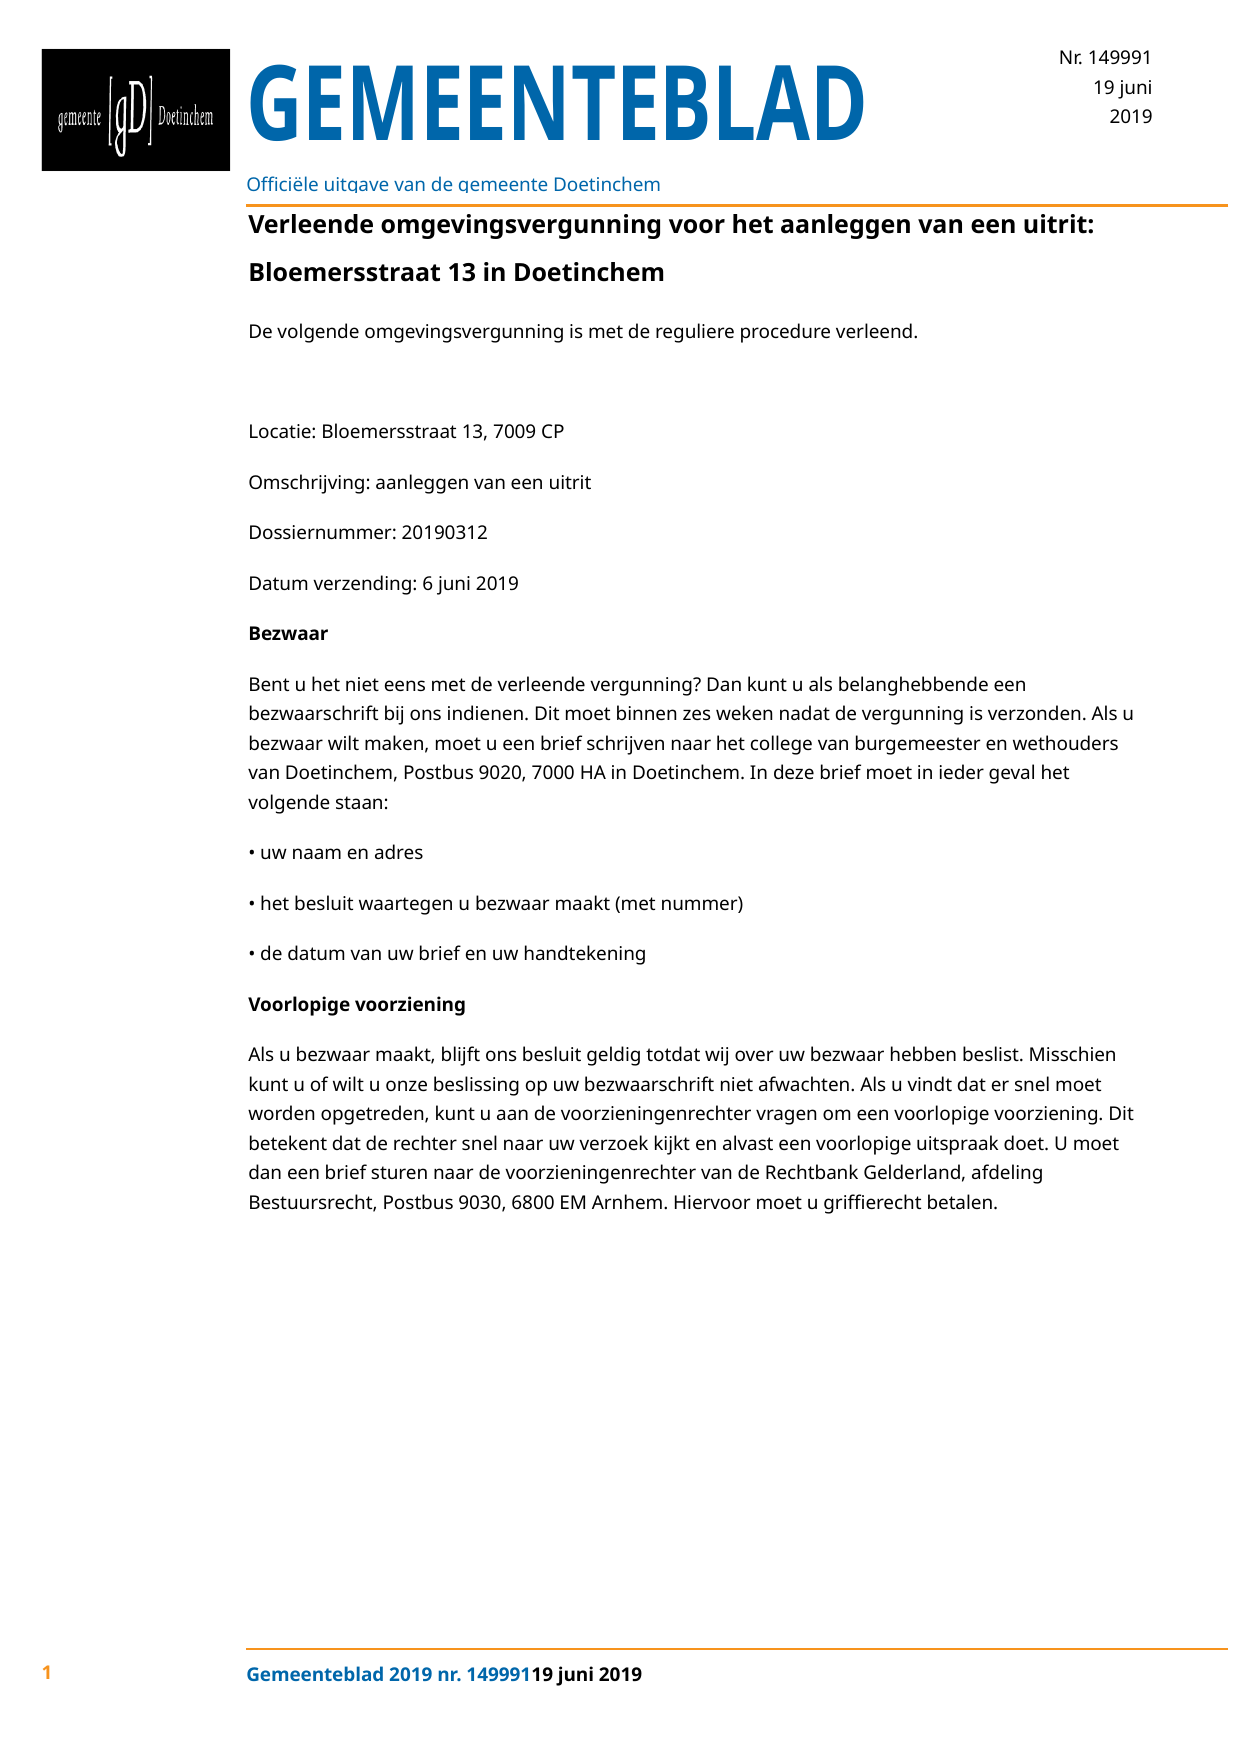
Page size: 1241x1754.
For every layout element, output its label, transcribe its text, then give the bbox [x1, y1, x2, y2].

text Bent u het niet eens met de verleende vergunning? Dan kunt u als belanghebbende een bezwaarschrift bij ons indienen. Dit moet binnen zes weken nadat de vergunning is verzonden. Als u bezwaar wilt maken, moet u een brief schrijven naar het college van burgemeester en wethouders van Doetinchem, Postbus 9020, 7000 HA in Doetinchem. In deze brief moet in ieder geval het volgende staan: [248, 671, 1152, 815]
text • uw naam en adres [248, 839, 1152, 865]
text • het besluit waartegen u bezwaar maakt (met nummer) [248, 890, 1152, 916]
text Locatie: Bloemersstraat 13, 7009 CP [248, 419, 1152, 444]
text Als u bezwaar maakt, blijft ons besluit geldig totdat wij over uw bezwaar hebben beslist. Misschien kunt u of wilt u onze beslissing op uw bezwaarschrift niet afwachten. Als u vindt dat er snel moet worden opgetreden, kunt u aan de voorzieningenrechter vragen om een voorlopige voorziening. Dit betekent dat de rechter snel naar uw verzoek kijkt en alvast een voorlopige uitspraak doet. U moet dan een brief sturen naar de voorzieningenrechter van de Rechtbank Gelderland, afdeling Bestuursrecht, Postbus 9030, 6800 EM Arnhem. Hiervoor moet u griffierecht betalen. [248, 1041, 1152, 1215]
text Verleende omgevingsvergunning voor het aanleggen van een uitrit: Bloemersstraat 13 in Doetinchem [248, 207, 1152, 288]
text Datum verzending: 6 juni 2019 [248, 570, 1152, 596]
picture [41, 47, 231, 172]
text Bezwaar [248, 620, 1152, 646]
text • de datum van uw brief en uw handtekening [248, 940, 1152, 966]
text De volgende omgevingsvergunning is met de reguliere procedure verleend. [248, 318, 1152, 344]
text Voorlopige voorziening [248, 991, 1152, 1017]
text Omschrijving: aanleggen van een uitrit [248, 469, 1152, 495]
text Dossiernummer: 20190312 [248, 519, 1152, 545]
